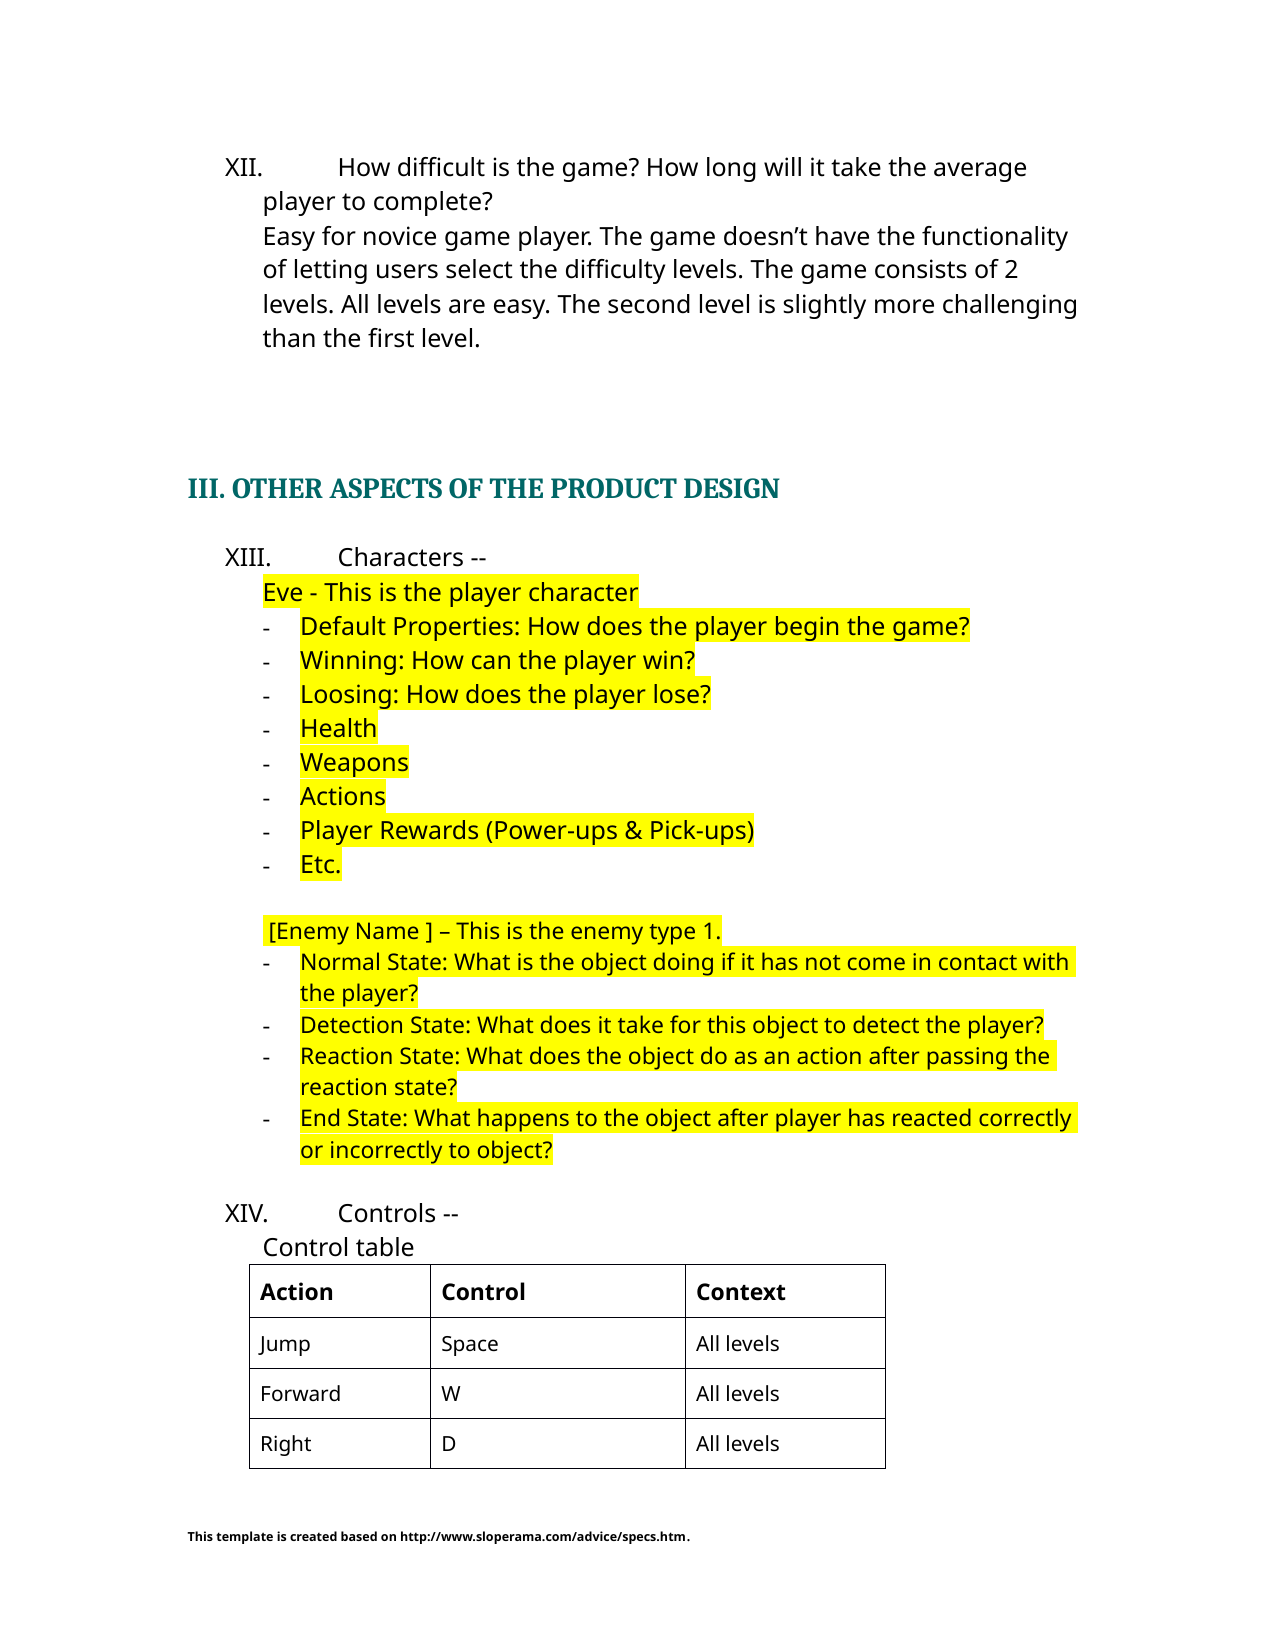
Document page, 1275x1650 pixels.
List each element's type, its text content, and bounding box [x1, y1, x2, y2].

list Reaction State: What does the object do as an action after passing the reaction state? [262, 1040, 1087, 1102]
list Player Rewards (Power-ups & Pick-ups) [262, 813, 1087, 847]
table_cell All levels [686, 1419, 885, 1468]
list Default Properties: How does the player begin the game? [262, 608, 1087, 642]
table_cell Right [250, 1419, 430, 1468]
list Easy for novice game player. The game doesn’t have the functionality of letting users select the difficulty levels. The game consists of 2 levels. All levels are easy. The second level is slightly more challenging than the first level. [262, 218, 1087, 388]
list Normal State: What is the object doing if it has not come in contact with the player? [262, 946, 1087, 1008]
list Actions [262, 778, 1087, 813]
list Loosing: How does the player lose? [262, 676, 1087, 710]
table_cell All levels [686, 1318, 885, 1368]
table_cell D [431, 1419, 685, 1468]
list Weapons [262, 744, 1087, 778]
list Health [262, 710, 1087, 744]
list Etc. [262, 847, 1087, 881]
list Detection State: What does it take for this object to detect the player? [262, 1008, 1087, 1040]
list Controls -- [225, 1196, 1087, 1230]
list Control table [262, 1230, 1087, 1264]
list End State: What happens to the object after player has reacted correctly or incorrectly to object? [262, 1102, 1087, 1165]
table_header Action [250, 1265, 430, 1317]
table_cell Forward [250, 1369, 430, 1418]
table_cell W [431, 1369, 685, 1418]
table_header Control [431, 1265, 685, 1317]
list How difficult is the game? How long will it take the average player to complete? [225, 150, 1087, 218]
table_cell Space [431, 1318, 685, 1368]
list [Enemy Name ] – This is the enemy type 1. [262, 915, 1087, 946]
subtitle III. OTHER ASPECTS OF THE PRODUCT DESIGN [187, 472, 1093, 506]
list Winning: How can the player win? [262, 642, 1087, 676]
table_header Context [686, 1265, 885, 1317]
table_cell Jump [250, 1318, 430, 1368]
list Characters -- [225, 540, 1087, 574]
table_cell All levels [686, 1369, 885, 1418]
list Eve - This is the player character [262, 574, 1087, 608]
